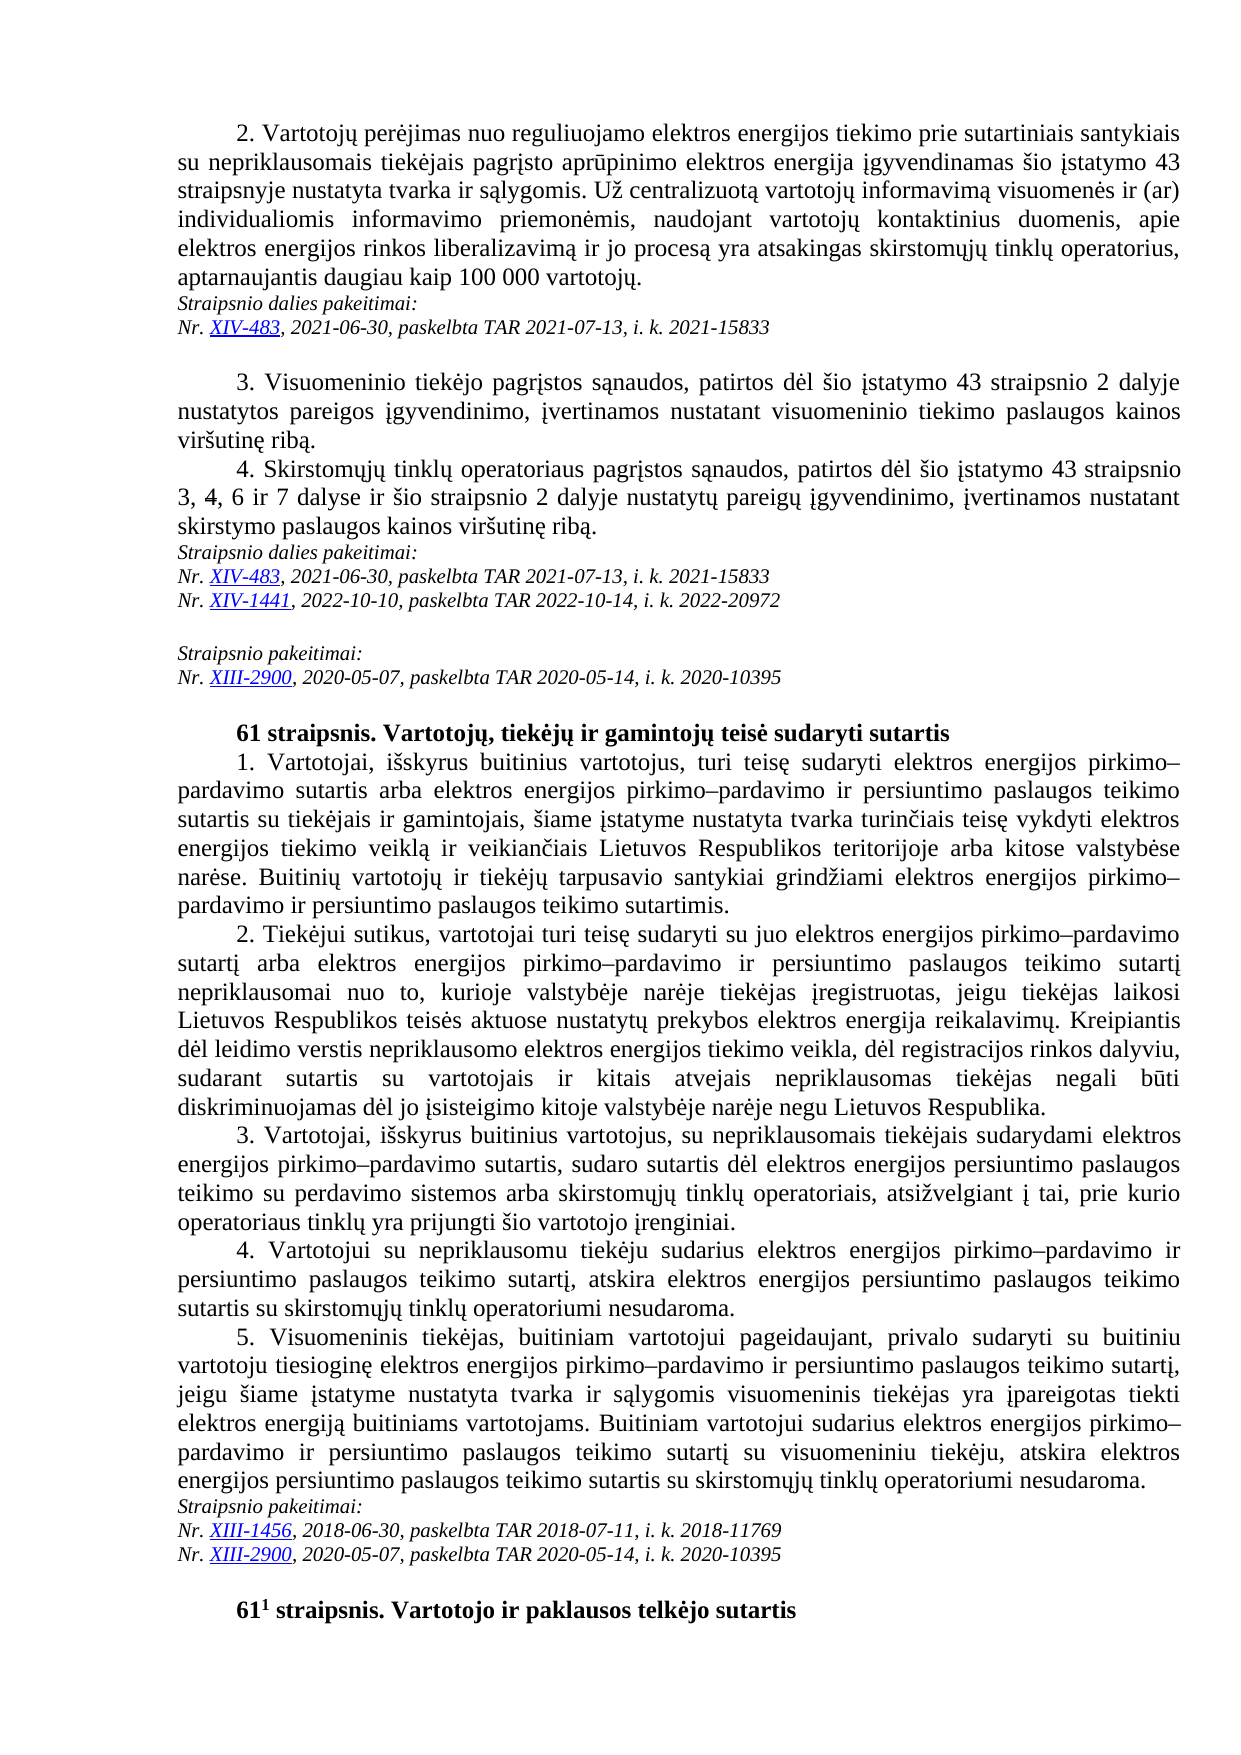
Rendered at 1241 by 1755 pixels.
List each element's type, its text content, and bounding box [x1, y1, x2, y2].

text 5. Visuomeninis tiekėjas, buitiniam vartotojui pageidaujant, privalo sudaryti su buitiniu vartotoju tiesioginę elektros energijos pirkimo–pardavimo ir persiuntimo paslaugos teikimo sutartį, jeigu šiame įstatyme nustatyta tvarka ir sąlygomis visuomeninis tiekėjas yra įpareigotas tiekti elektros energiją buitiniams vartotojams. Buitiniam vartotojui sudarius elektros energijos pirkimo–pardavimo ir persiuntimo paslaugos teikimo sutartį su visuomeniniu tiekėju, atskira elektros energijos persiuntimo paslaugos teikimo sutartis su skirstomųjų tinklų operatoriumi nesudaroma. [177, 1322, 1181, 1494]
text 2. Tiekėjui sutikus, vartotojai turi teisę sudaryti su juo elektros energijos pirkimo–pardavimo sutartį arba elektros energijos pirkimo–pardavimo ir persiuntimo paslaugos teikimo sutartį nepriklausomai nuo to, kurioje valstybėje narėje tiekėjas įregistruotas, jeigu tiekėjas laikosi Lietuvos Respublikos teisės aktuose nustatytų prekybos elektros energija reikalavimų. Kreipiantis dėl leidimo verstis nepriklausomo elektros energijos tiekimo veikla, dėl registracijos rinkos dalyviu, sudarant sutartis su vartotojais ir kitais atvejais nepriklausomas tiekėjas negali būti diskriminuojamas dėl jo įsisteigimo kitoje valstybėje narėje negu Lietuvos Respublika. [177, 919, 1181, 1120]
text Straipsnio dalies pakeitimai: [177, 540, 1181, 564]
text 3. Visuomeninio tiekėjo pagrįstos sąnaudos, patirtos dėl šio įstatymo 43 straipsnio 2 dalyje nustatytos pareigos įgyvendinimo, įvertinamos nustatant visuomeninio tiekimo paslaugos kainos viršutinę ribą. [177, 367, 1181, 454]
text Nr. XIV-483, 2021-06-30, paskelbta TAR 2021-07-13, i. k. 2021-15833 [177, 564, 1181, 588]
text 61 straipsnis. Vartotojų, tiekėjų ir gamintojų teisė sudaryti sutartis [177, 718, 1181, 747]
text Nr. XIII-2900, 2020-05-07, paskelbta TAR 2020-05-14, i. k. 2020-10395 [177, 665, 1181, 689]
text Nr. XIV-1441, 2022-10-10, paskelbta TAR 2022-10-14, i. k. 2022-20972 [177, 588, 1181, 612]
text Straipsnio pakeitimai: [177, 641, 1181, 665]
text Straipsnio dalies pakeitimai: [177, 291, 1181, 315]
text 4. Vartotojui su nepriklausomu tiekėju sudarius elektros energijos pirkimo–pardavimo ir persiuntimo paslaugos teikimo sutartį, atskira elektros energijos persiuntimo paslaugos teikimo sutartis su skirstomųjų tinklų operatoriumi nesudaroma. [177, 1235, 1181, 1322]
text Nr. XIV-483, 2021-06-30, paskelbta TAR 2021-07-13, i. k. 2021-15833 [177, 315, 1181, 339]
text 3. Vartotojai, išskyrus buitinius vartotojus, su nepriklausomais tiekėjais sudarydami elektros energijos pirkimo–pardavimo sutartis, sudaro sutartis dėl elektros energijos persiuntimo paslaugos teikimo su perdavimo sistemos arba skirstomųjų tinklų operatoriais, atsižvelgiant į tai, prie kurio operatoriaus tinklų yra prijungti šio vartotojo įrenginiai. [177, 1120, 1181, 1235]
text Nr. XIII-1456, 2018-06-30, paskelbta TAR 2018-07-11, i. k. 2018-11769 [177, 1518, 1181, 1542]
text Nr. XIII-2900, 2020-05-07, paskelbta TAR 2020-05-14, i. k. 2020-10395 [177, 1542, 1181, 1566]
text Straipsnio pakeitimai: [177, 1494, 1181, 1518]
text 4. Skirstomųjų tinklų operatoriaus pagrįstos sąnaudos, patirtos dėl šio įstatymo 43 straipsnio 3, 4, 6 ir 7 dalyse ir šio straipsnio 2 dalyje nustatytų pareigų įgyvendinimo, įvertinamos nustatant skirstymo paslaugos kainos viršutinę ribą. [177, 454, 1181, 540]
text 2. Vartotojų perėjimas nuo reguliuojamo elektros energijos tiekimo prie sutartiniais santykiais su nepriklausomais tiekėjais pagrįsto aprūpinimo elektros energija įgyvendinamas šio įstatymo 43 straipsnyje nustatyta tvarka ir sąlygomis. Už centralizuotą vartotojų informavimą visuomenės ir (ar) individualiomis informavimo priemonėmis, naudojant vartotojų kontaktinius duomenis, apie elektros energijos rinkos liberalizavimą ir jo procesą yra atsakingas skirstomųjų tinklų operatorius, aptarnaujantis daugiau kaip 100 000 vartotojų. [177, 118, 1181, 291]
text 611 straipsnis. Vartotojo ir paklausos telkėjo sutartis [177, 1595, 1181, 1624]
text 1. Vartotojai, išskyrus buitinius vartotojus, turi teisę sudaryti elektros energijos pirkimo–pardavimo sutartis arba elektros energijos pirkimo–pardavimo ir persiuntimo paslaugos teikimo sutartis su tiekėjais ir gamintojais, šiame įstatyme nustatyta tvarka turinčiais teisę vykdyti elektros energijos tiekimo veiklą ir veikiančiais Lietuvos Respublikos teritorijoje arba kitose valstybėse narėse. Buitinių vartotojų ir tiekėjų tarpusavio santykiai grindžiami elektros energijos pirkimo–pardavimo ir persiuntimo paslaugos teikimo sutartimis. [177, 747, 1181, 919]
